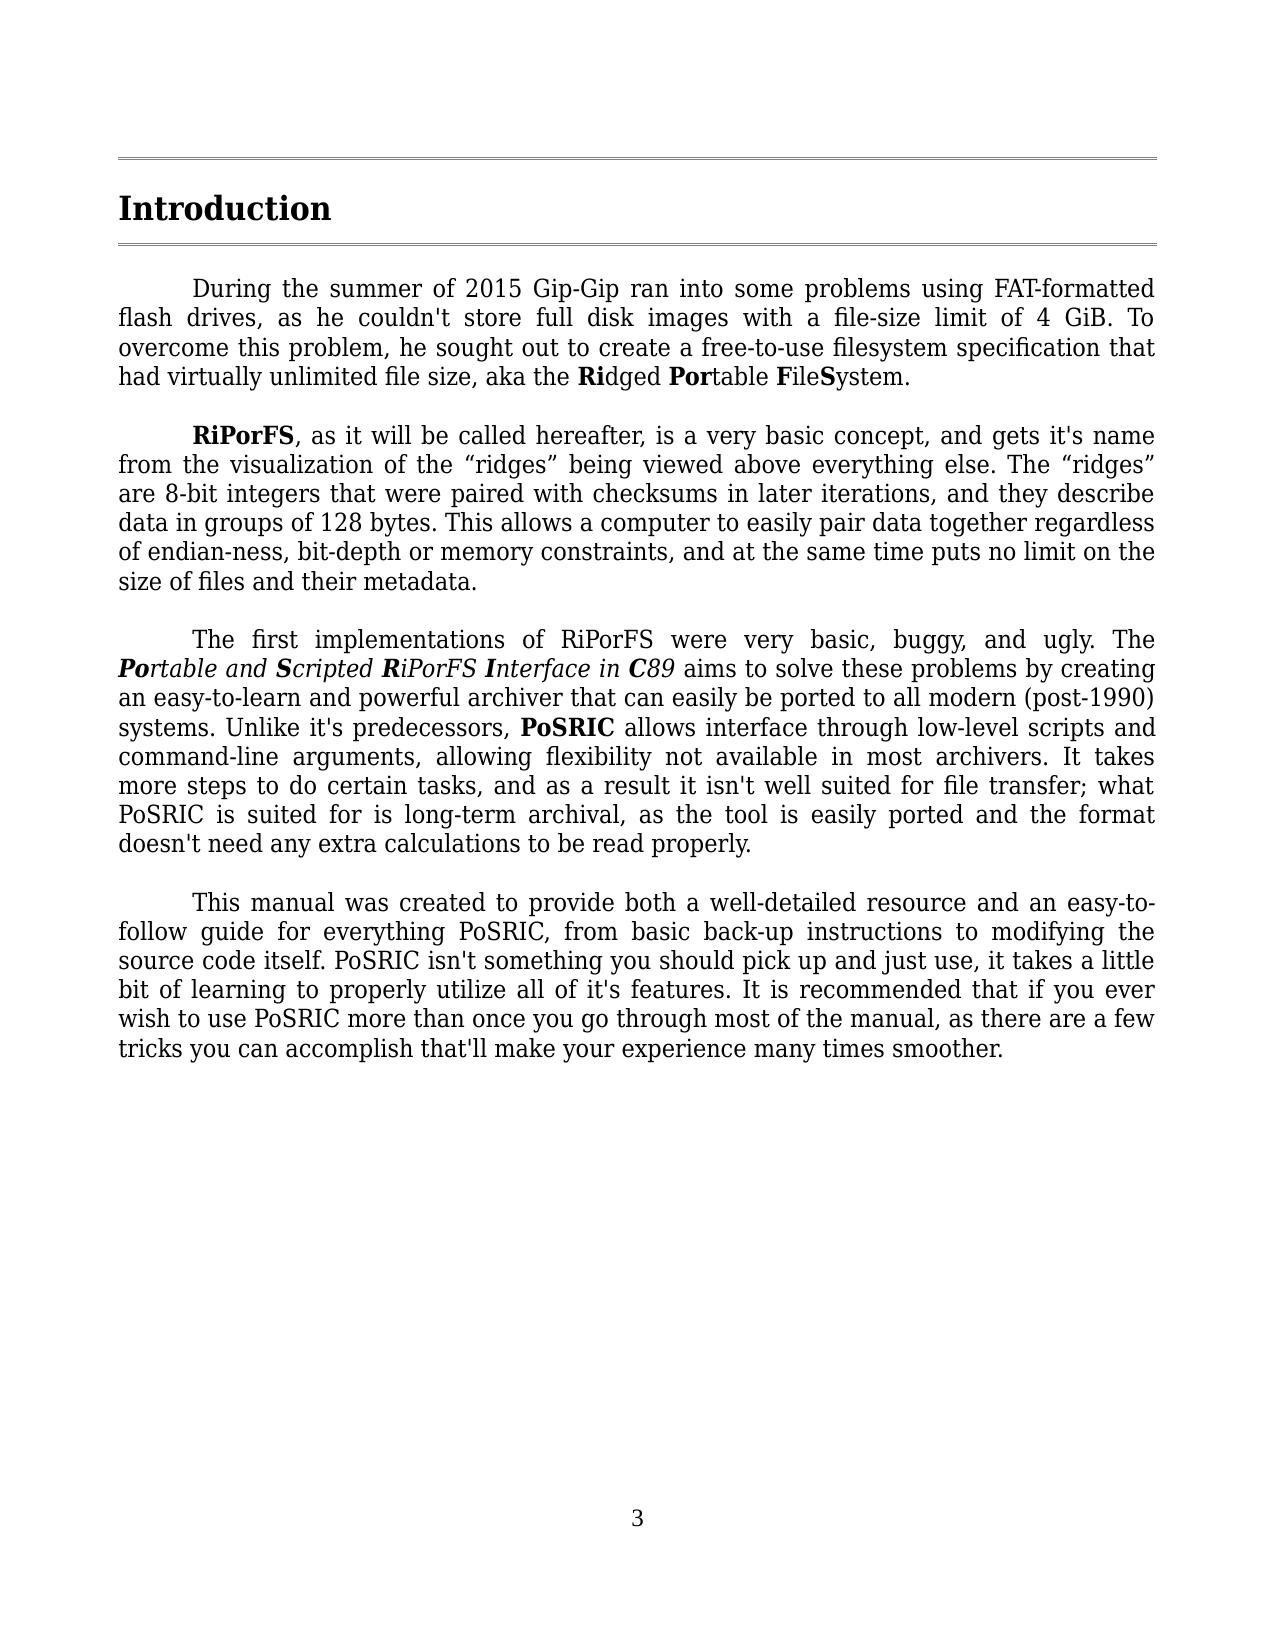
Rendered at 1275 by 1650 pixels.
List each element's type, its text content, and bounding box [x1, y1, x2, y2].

text During the summer of 2015 Gip-Gip ran into some problems using FAT-formatted flash drives, as he couldn't store full disk images with a file-size limit of 4 GiB. To overcome this problem, he sought out to create a free-to-use filesystem specification that had virtually unlimited file size, aka the Ridged Portable FileSystem. [118, 274, 1157, 391]
text RiPorFS, as it will be called hereafter, is a very basic concept, and gets it's name from the visualization of the “ridges” being viewed above everything else. The “ridges” are 8-bit integers that were paired with checksums in later iterations, and they describe data in groups of 128 bytes. This allows a computer to easily pair data together regardless of endian-ness, bit-depth or memory constraints, and at the same time puts no limit on the size of files and their metadata. [118, 421, 1157, 596]
text The first implementations of RiPorFS were very basic, buggy, and ugly. The Portable and Scripted RiPorFS Interface in C89 aims to solve these problems by creating an easy-to-learn and powerful archiver that can easily be ported to all modern (post-1990) systems. Unlike it's predecessors, PoSRIC allows interface through low-level scripts and command-line arguments, allowing flexibility not available in most archivers. It takes more steps to do certain tasks, and as a result it isn't well suited for file transfer; what PoSRIC is suited for is long-term archival, as the tool is easily ported and the format doesn't need any extra calculations to be read properly. [118, 625, 1157, 859]
text Introduction [118, 189, 1157, 228]
text This manual was created to provide both a well-detailed resource and an easy-to-follow guide for everything PoSRIC, from basic back-up instructions to modifying the source code itself. PoSRIC isn't something you should pick up and just use, it takes a little bit of learning to properly utilize all of it's features. It is recommended that if you ever wish to use PoSRIC more than once you go through most of the manual, as there are a few tricks you can accomplish that'll make your experience many times smoother. [118, 888, 1157, 1063]
